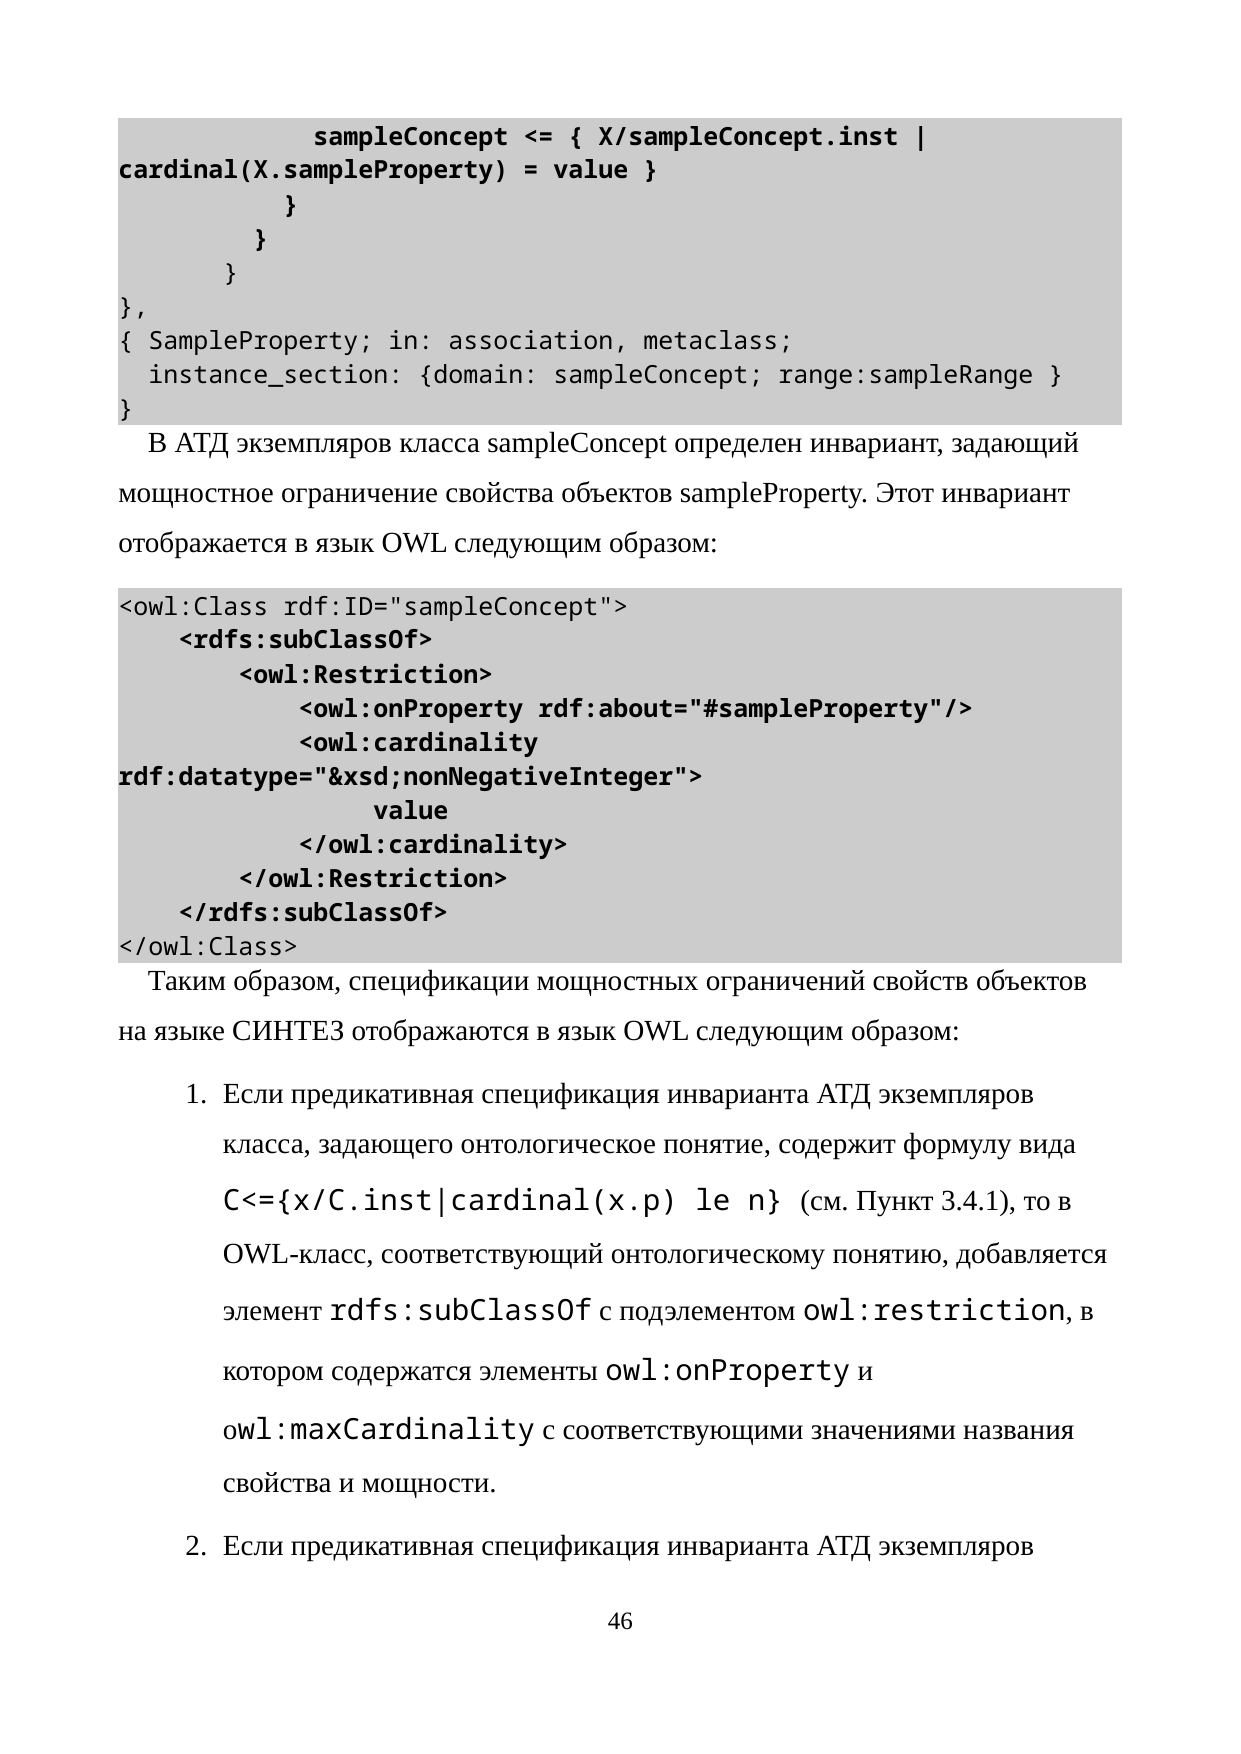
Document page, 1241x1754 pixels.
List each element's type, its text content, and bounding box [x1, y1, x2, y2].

text <owl:Class rdf:ID="sampleConcept"> <rdfs:subClassOf> <owl:Restriction> <owl:onProperty rdf:about="#sampleProperty"/> <owl:cardinality rdf:datatype="&xsd;nonNegativeInteger"> value </owl:cardinality> </owl:Restriction> </rdfs:subClassOf> </owl:Class> [118, 588, 1122, 963]
list Если предикативная спецификация инварианта АТД экземпляров класса, задающего онтологическое понятие, содержит формулу вида C<={x/C.inst|cardinal(x.p) le n} (см. Пункт 3.4.1), то в OWL-класс, соответствующий онтологическому понятию, добавляется элемент rdfs:subClassOf с подэлементом owl:restriction, в котором содержатся элементы owl:onProperty и owl:maxCardinality с соответствующими значениями названия свойства и мощности. [185, 1076, 1122, 1498]
list Если предикативная спецификация инварианта АТД экземпляров [185, 1528, 1122, 1561]
text sampleConcept <= { X/sampleConcept.inst | cardinal(X.sampleProperty) = value } } } } }, { SampleProperty; in: association, metaclass; instance_section: {domain: sampleConcept; range:sampleRange } } [118, 118, 1122, 425]
text Таким образом, спецификации мощностных ограничений свойств объектов на языке СИНТЕЗ отображаются в язык OWL следующим образом: [118, 963, 1122, 1047]
text В АТД экземпляров класса sampleConcept определен инвариант, задающий мощностное ограничение свойства объектов sampleProperty. Этот инвариант отображается в язык OWL следующим образом: [118, 425, 1122, 559]
